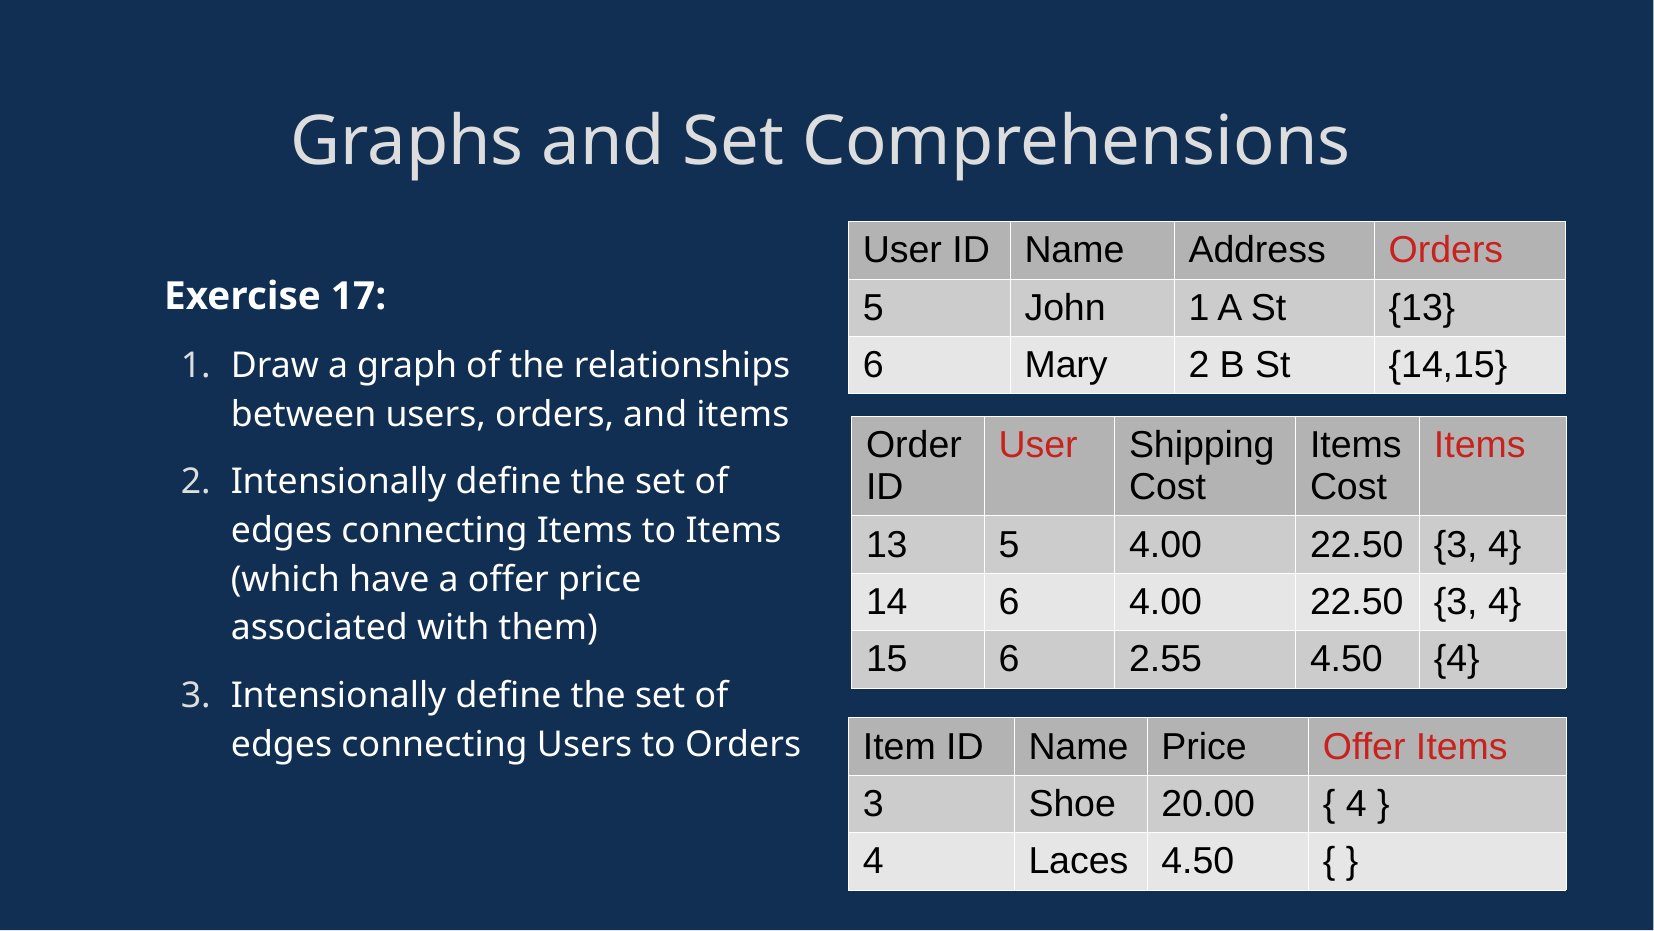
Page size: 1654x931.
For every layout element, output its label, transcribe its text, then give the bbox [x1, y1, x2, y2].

table_cell 13 [852, 516, 984, 573]
table_header Offer Items [1309, 718, 1566, 775]
table_header Name [1011, 222, 1174, 279]
table_cell {14,15} [1375, 337, 1565, 393]
table_cell { 4 } [1309, 776, 1566, 832]
table_cell 5 [985, 516, 1114, 573]
table_cell Mary [1011, 337, 1174, 393]
table_cell {4} [1420, 631, 1566, 688]
table_cell 6 [849, 337, 1010, 393]
table_header User ID [849, 222, 1010, 279]
table_cell Shoe [1015, 776, 1147, 832]
table_cell Laces [1015, 833, 1147, 890]
title Graphs and Set Comprehensions [97, 56, 1563, 220]
table_header Order ID [852, 417, 984, 515]
table_cell {13} [1375, 280, 1565, 336]
table_cell 5 [849, 280, 1010, 336]
table_cell { } [1309, 833, 1566, 890]
table_cell 22.50 [1296, 516, 1419, 573]
table_cell 2 B St [1175, 337, 1374, 393]
table_cell 4.50 [1148, 833, 1308, 890]
table_header Shipping Cost [1115, 417, 1295, 515]
table_header Name [1015, 718, 1147, 775]
table_header Items Cost [1296, 417, 1419, 515]
table_header Items [1420, 417, 1566, 515]
table_cell 3 [849, 776, 1014, 832]
table_cell 4.00 [1115, 516, 1295, 573]
table_cell 6 [985, 631, 1114, 688]
table_cell 6 [985, 574, 1114, 630]
table_cell 1 A St [1175, 280, 1374, 336]
table_cell 15 [852, 631, 984, 688]
table_cell 2.55 [1115, 631, 1295, 688]
table_header Orders [1375, 222, 1565, 279]
table_cell 20.00 [1148, 776, 1308, 832]
table_header Address [1175, 222, 1374, 279]
table_cell 22.50 [1296, 574, 1419, 630]
table_cell {3, 4} [1420, 516, 1566, 573]
table_cell 4.50 [1296, 631, 1419, 688]
table_cell 4 [849, 833, 1014, 890]
table_header User [985, 417, 1114, 515]
table_cell John [1011, 280, 1174, 336]
table_header Item ID [849, 718, 1014, 775]
table_header Price [1148, 718, 1308, 775]
table_cell 14 [852, 574, 984, 630]
table_cell 4.00 [1115, 574, 1295, 630]
list Exercise 17: Draw a graph of the relationships between users, orders, and items Intensionally define the set of edges connecting Items to Items (which have a offer price associated with them) Intensionally define the set of edges connecting Users to Orders [97, 268, 813, 806]
table_cell {3, 4} [1420, 574, 1566, 630]
